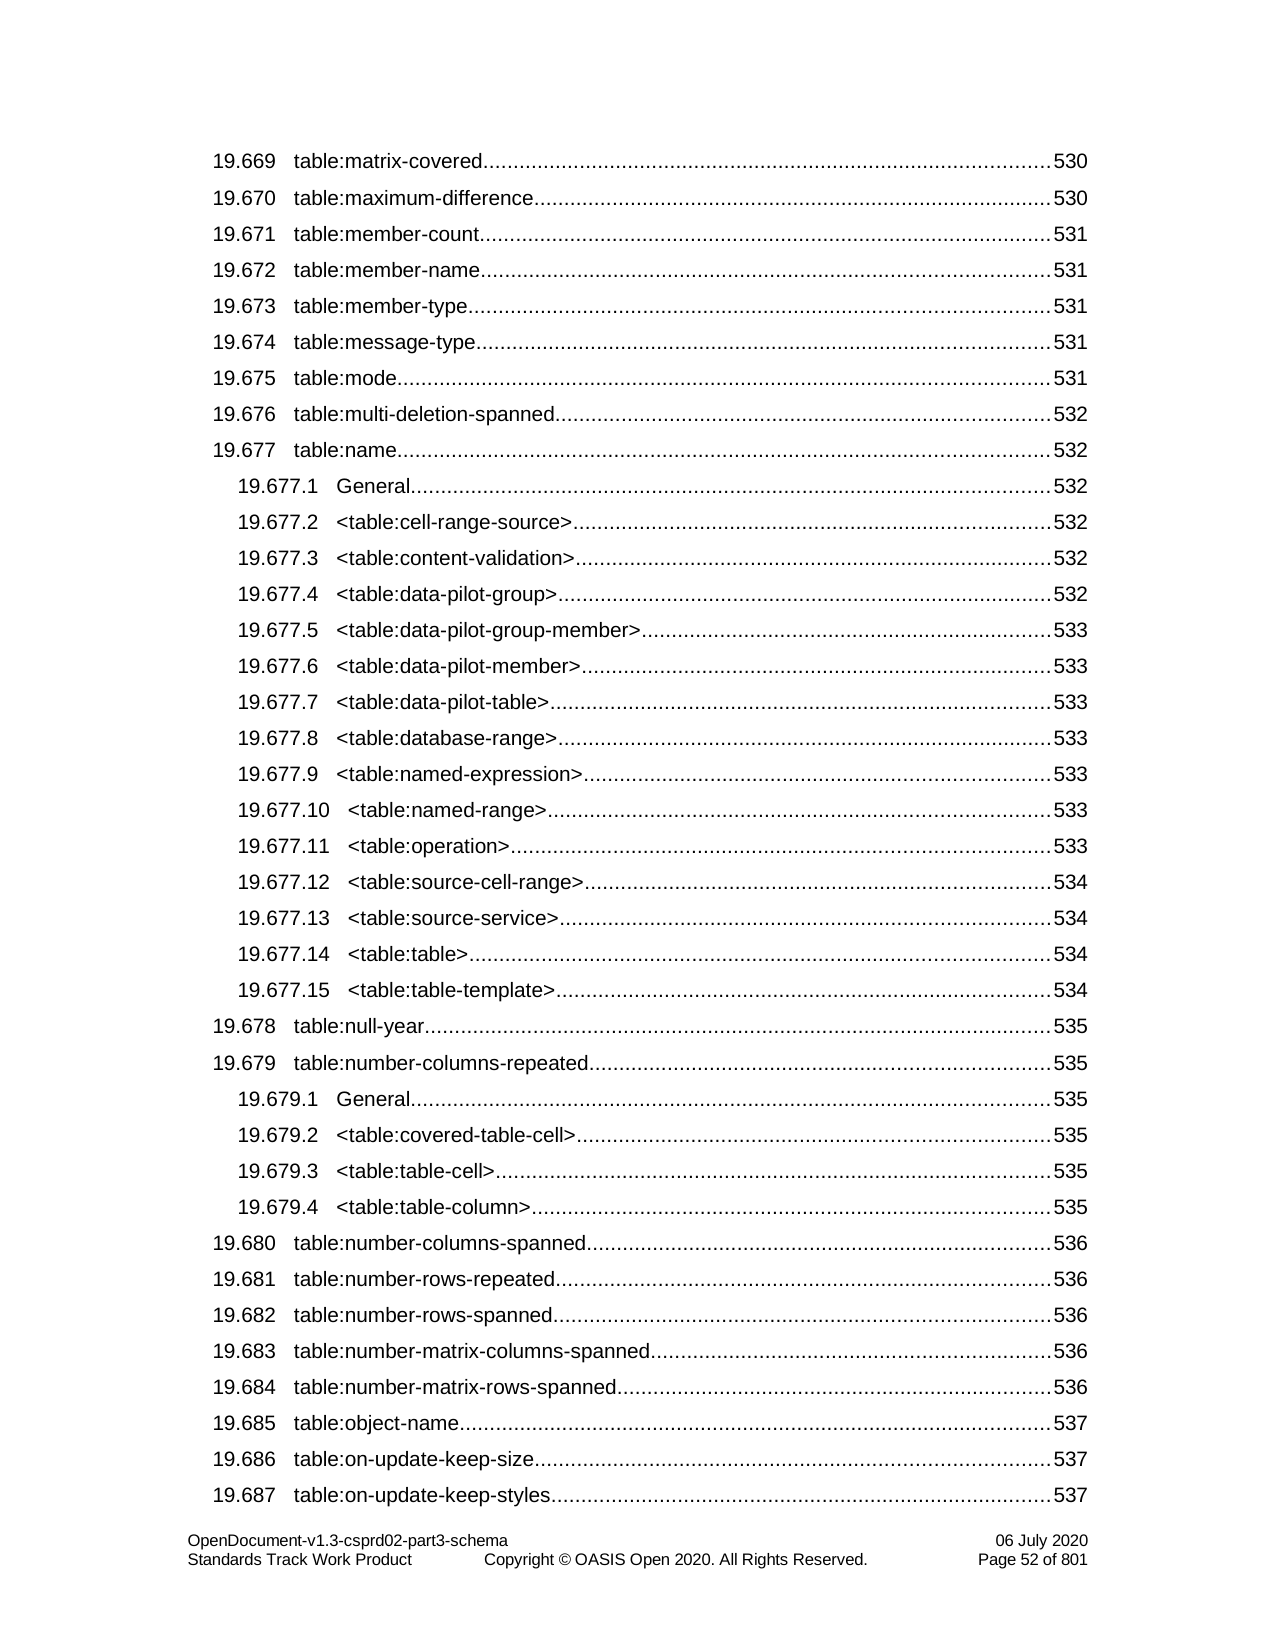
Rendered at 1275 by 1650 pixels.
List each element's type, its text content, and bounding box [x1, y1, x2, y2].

text 19.675 table:mode 531 [212, 366, 1088, 390]
text 19.677.7 <table:data-pilot-table> 533 [237, 691, 1088, 714]
text 19.671 table:member-count 531 [212, 222, 1088, 246]
text 19.682 table:number-rows-spanned 536 [212, 1303, 1088, 1327]
text 19.677.12 <table:source-cell-range> 534 [237, 871, 1088, 894]
text 19.677.6 <table:data-pilot-member> 533 [237, 654, 1088, 678]
text 19.677 table:name 532 [212, 438, 1088, 462]
text 19.677.8 <table:database-range> 533 [237, 727, 1088, 750]
text 19.684 table:number-matrix-rows-spanned 536 [212, 1375, 1088, 1399]
text 19.677.11 <table:operation> 533 [237, 835, 1088, 858]
text 19.677.4 <table:data-pilot-group> 532 [237, 582, 1088, 606]
text 19.679.3 <table:table-cell> 535 [237, 1159, 1088, 1183]
text 19.670 table:maximum-difference 530 [212, 186, 1088, 209]
text 19.676 table:multi-deletion-spanned 532 [212, 402, 1088, 426]
text 19.679 table:number-columns-repeated 535 [212, 1051, 1088, 1074]
text 19.685 table:object-name 537 [212, 1411, 1088, 1435]
text 19.679.1 General 535 [237, 1087, 1088, 1111]
text 19.677.3 <table:content-validation> 532 [237, 546, 1088, 570]
text 19.680 table:number-columns-spanned 536 [212, 1231, 1088, 1255]
text 19.683 table:number-matrix-columns-spanned 536 [212, 1339, 1088, 1363]
text 19.673 table:member-type 531 [212, 294, 1088, 318]
text 19.679.4 <table:table-column> 535 [237, 1195, 1088, 1219]
text 19.677.1 General 532 [237, 474, 1088, 498]
text 19.677.9 <table:named-expression> 533 [237, 763, 1088, 786]
text 19.677.13 <table:source-service> 534 [237, 907, 1088, 930]
text 19.686 table:on-update-keep-size 537 [212, 1447, 1088, 1471]
text 19.677.2 <table:cell-range-source> 532 [237, 510, 1088, 534]
text 19.677.5 <table:data-pilot-group-member> 533 [237, 618, 1088, 642]
text 19.677.14 <table:table> 534 [237, 943, 1088, 966]
text 19.681 table:number-rows-repeated 536 [212, 1267, 1088, 1291]
text 19.678 table:null-year 535 [212, 1015, 1088, 1038]
text 19.669 table:matrix-covered 530 [212, 150, 1088, 173]
text 19.672 table:member-name 531 [212, 258, 1088, 282]
text 19.687 table:on-update-keep-styles 537 [212, 1483, 1088, 1507]
text 19.674 table:message-type 531 [212, 330, 1088, 354]
text 19.677.10 <table:named-range> 533 [237, 799, 1088, 822]
text 19.679.2 <table:covered-table-cell> 535 [237, 1123, 1088, 1147]
text 19.677.15 <table:table-template> 534 [237, 979, 1088, 1002]
